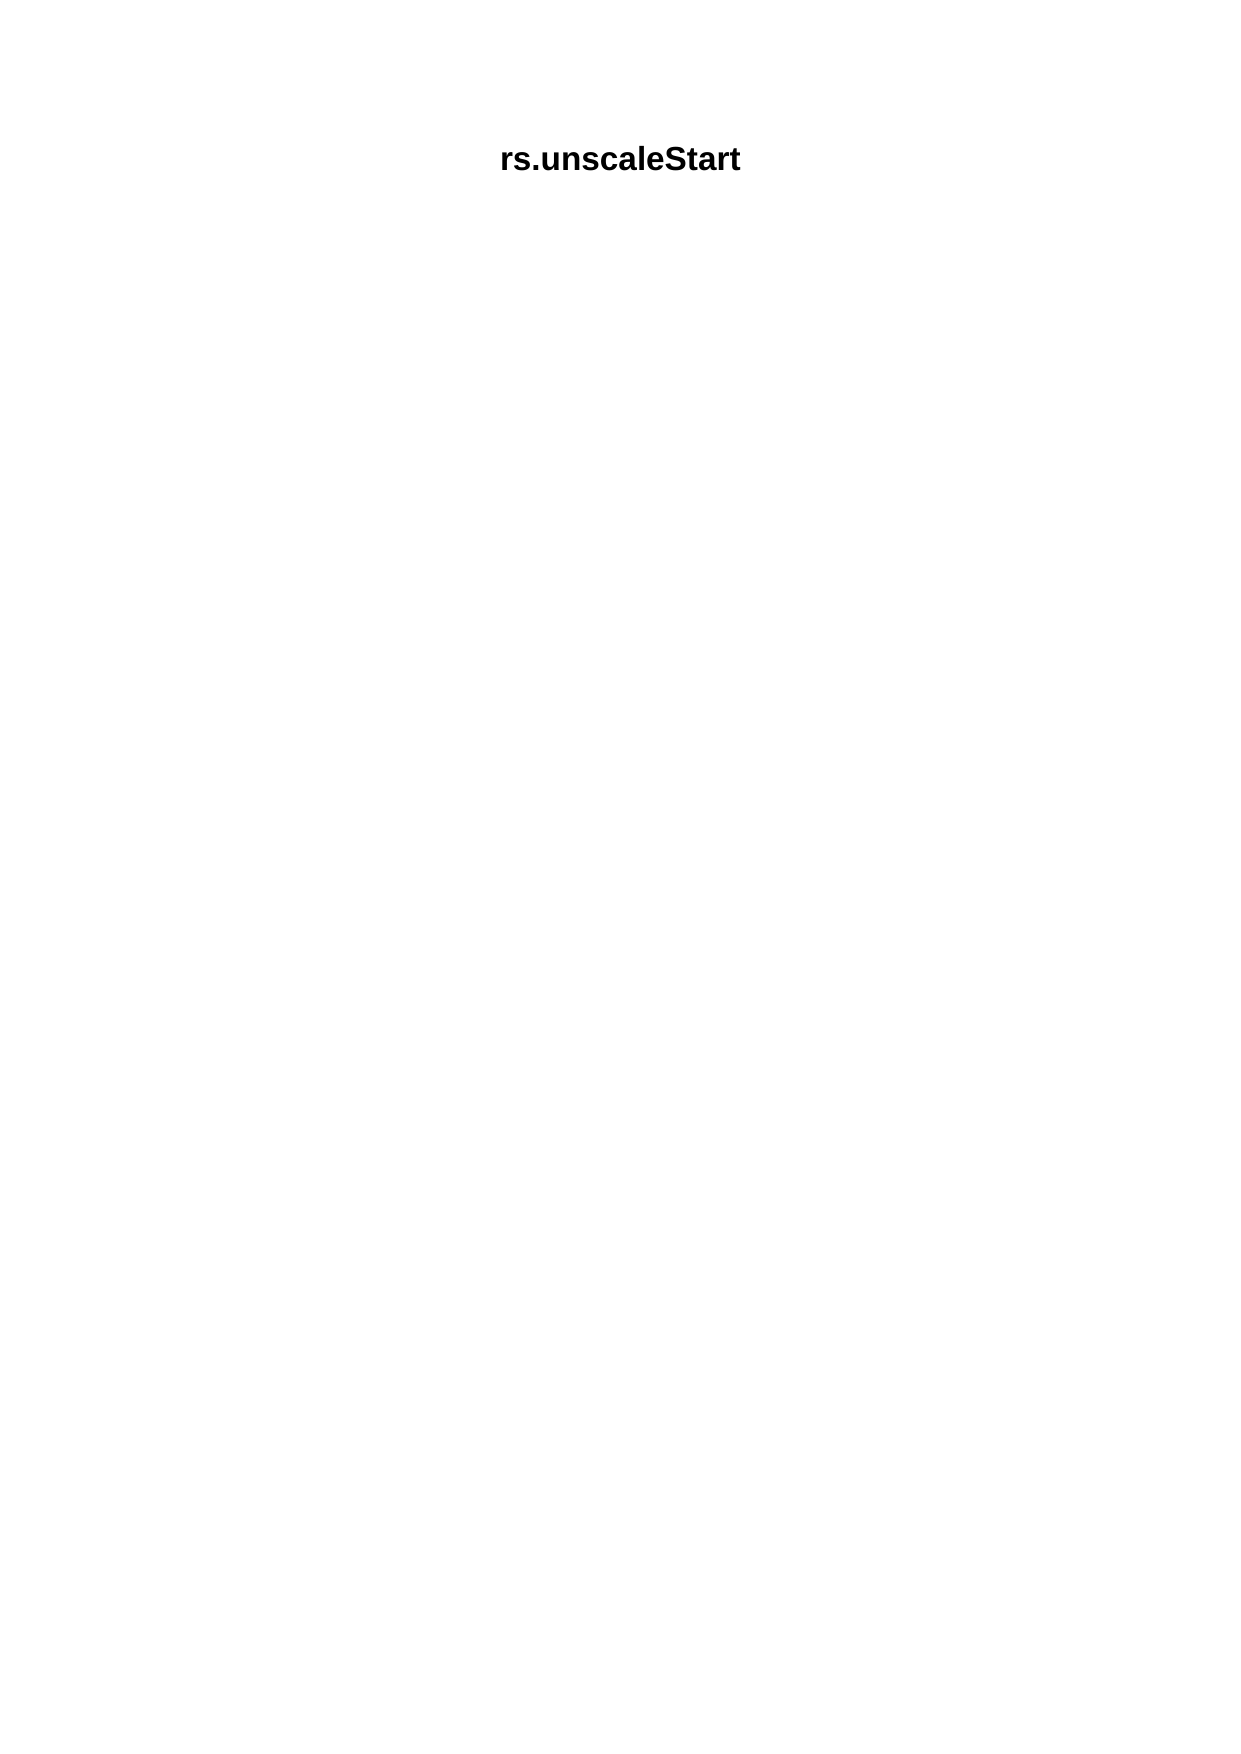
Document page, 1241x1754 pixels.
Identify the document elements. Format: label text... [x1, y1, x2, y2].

subtitle rs.unscaleStart [118, 139, 1122, 177]
